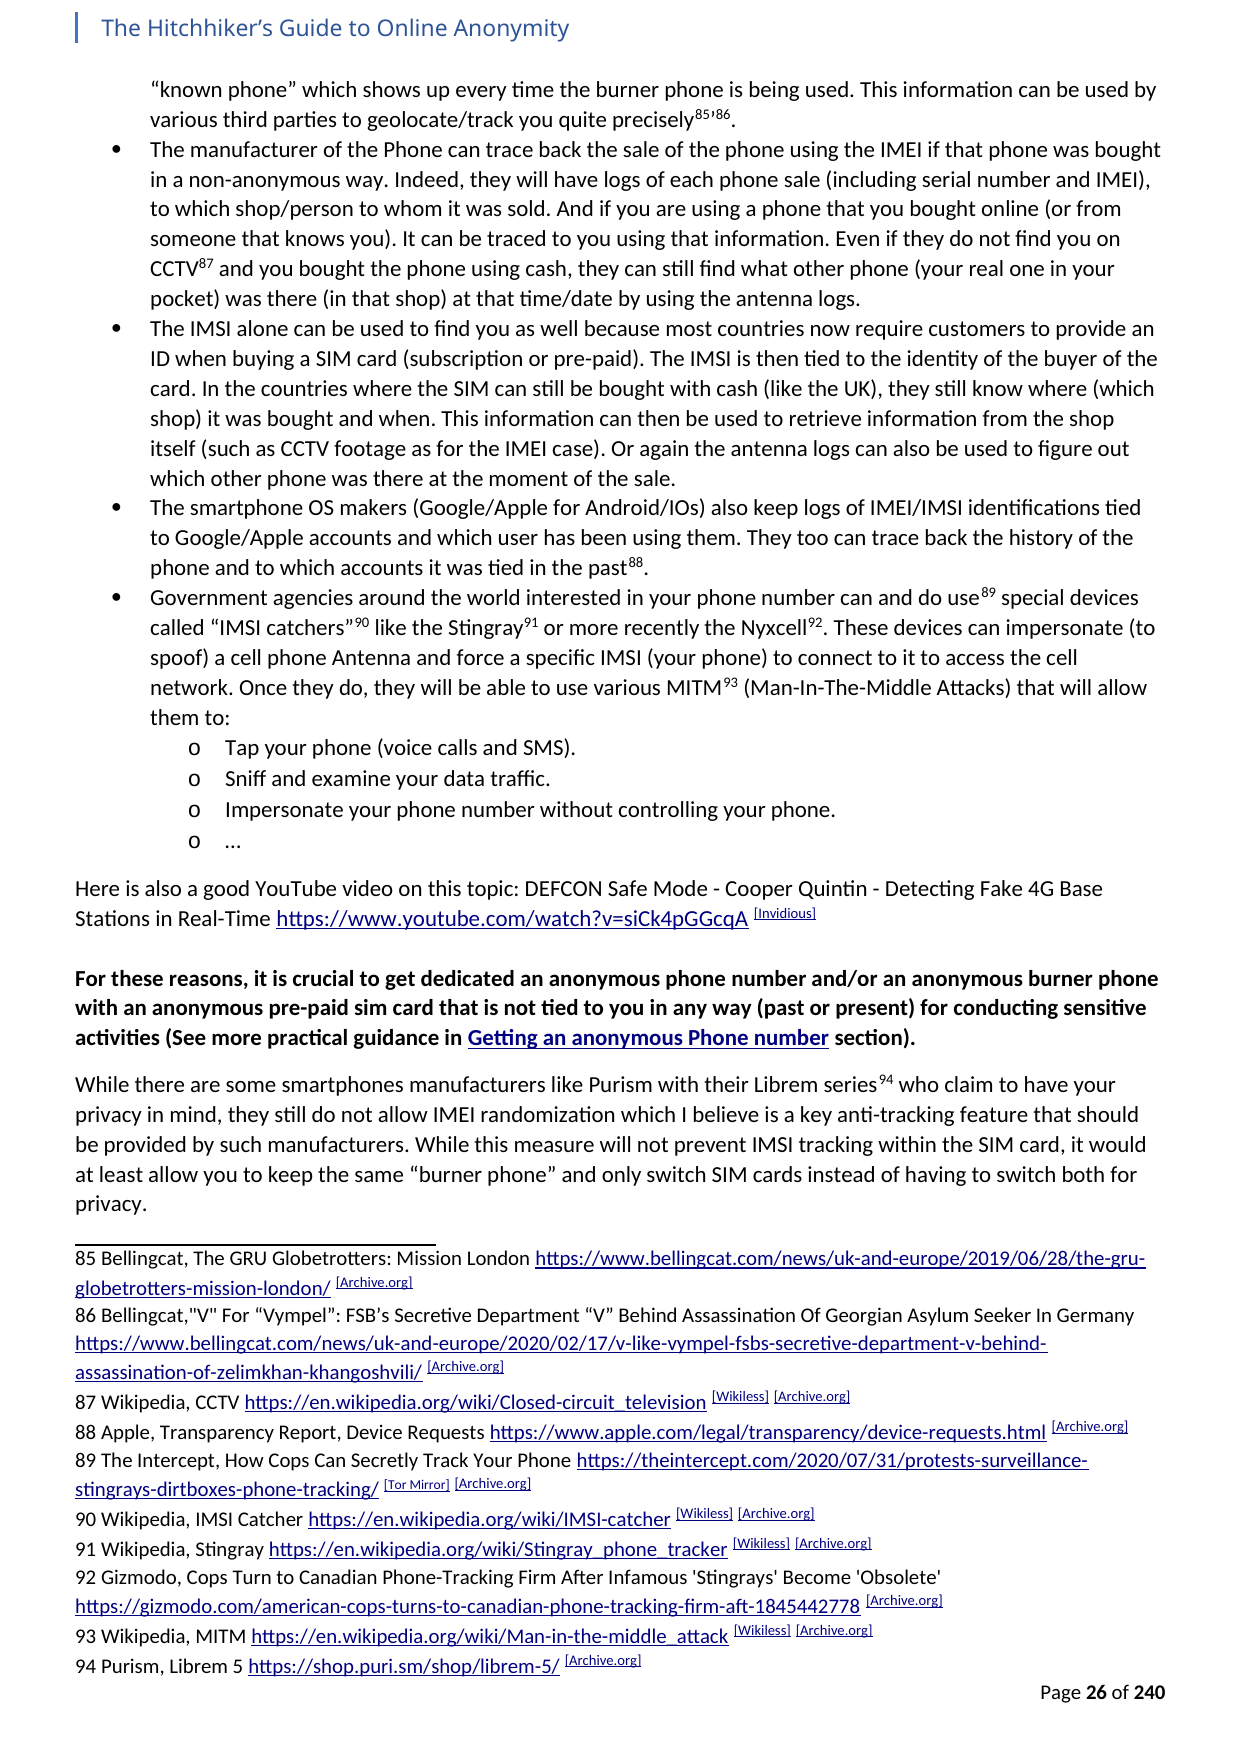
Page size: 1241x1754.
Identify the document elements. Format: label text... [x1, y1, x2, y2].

list Tap your phone (voice calls and SMS). [187, 733, 1165, 762]
text For these reasons, it is crucial to get dedicated an anonymous phone number and/or an anonymous burner phone with an anonymous pre-paid sim card that is not tied to you in any way (past or present) for conducting sensitive activities (See more practical guidance in Getting an anonymous Phone number section). [75, 964, 1165, 1051]
list Government agencies around the world interested in your phone number can and do use special devices called “IMSI catchers” like the Stingray or more recently the Nyxcell. These devices can impersonate (to spoof) a cell phone Antenna and force a specific IMSI (your phone) to connect to it to access the cell network. Once they do, they will be able to use various MITM (Man-In-The-Middle Attacks) that will allow them to: [112, 583, 1165, 731]
list Bellingcat, The GRU Globetrotters: Mission London https://www.bellingcat.com/news/uk-and-europe/2019/06/28/the-gru-globetrotters-mission-london/ [Archive.org] [75, 1246, 1165, 1301]
list “known phone” which shows up every time the burner phone is being used. This information can be used by various third parties to geolocate/track you quite precisely’. [112, 75, 1165, 133]
list … [187, 826, 1165, 855]
text Here is also a good YouTube video on this topic: DEFCON Safe Mode - Cooper Quintin - Detecting Fake 4G Base Stations in Real-Time https://www.youtube.com/watch?v=siCk4pGGcqA [Invidious] [75, 874, 1165, 932]
list The smartphone OS makers (Google/Apple for Android/IOs) also keep logs of IMEI/IMSI identifications tied to Google/Apple accounts and which user has been using them. They too can trace back the history of the phone and to which accounts it was tied in the past. [112, 493, 1165, 581]
list Wikipedia, IMSI Catcher https://en.wikipedia.org/wiki/IMSI-catcher [Wikiless] [Archive.org] [75, 1504, 1165, 1532]
list Gizmodo, Cops Turn to Canadian Phone-Tracking Firm After Infamous 'Stingrays' Become 'Obsolete' https://gizmodo.com/american-cops-turns-to-canadian-phone-tracking-firm-aft-1845442778 [Archive.org] [75, 1564, 1165, 1619]
list The manufacturer of the Phone can trace back the sale of the phone using the IMEI if that phone was bought in a non-anonymous way. Indeed, they will have logs of each phone sale (including serial number and IMEI), to which shop/person to whom it was sold. And if you are using a phone that you bought online (or from someone that knows you). It can be traced to you using that information. Even if they do not find you on CCTV and you bought the phone using cash, they can still find what other phone (your real one in your pocket) was there (in that shop) at that time/date by using the antenna logs. [112, 135, 1165, 312]
list The IMSI alone can be used to find you as well because most countries now require customers to provide an ID when buying a SIM card (subscription or pre-paid). The IMSI is then tied to the identity of the buyer of the card. In the countries where the SIM can still be bought with cash (like the UK), they still know where (which shop) it was bought and when. This information can then be used to retrieve information from the shop itself (such as CCTV footage as for the IMEI case). Or again the antenna logs can also be used to figure out which other phone was there at the moment of the sale. [112, 314, 1165, 492]
text While there are some smartphones manufacturers like Purism with their Librem series who claim to have your privacy in mind, they still do not allow IMEI randomization which I believe is a key anti-tracking feature that should be provided by such manufacturers. While this measure will not prevent IMSI tracking within the SIM card, it would at least allow you to keep the same “burner phone” and only switch SIM cards instead of having to switch both for privacy. [75, 1070, 1165, 1218]
list Apple, Transparency Report, Device Requests https://www.apple.com/legal/transparency/device-requests.html [Archive.org] [75, 1417, 1165, 1445]
list Bellingcat,"V" For “Vympel”: FSB’s Secretive Department “V” Behind Assassination Of Georgian Asylum Seeker In Germany https://www.bellingcat.com/news/uk-and-europe/2020/02/17/v-like-vympel-fsbs-secretive-department-v-behind-assassination-of-zelimkhan-khangoshvili/ [Archive.org] [75, 1303, 1165, 1385]
text Purism, Librem 5 https://shop.puri.sm/shop/librem-5/ [Archive.org] [75, 1651, 1165, 1679]
list Sniff and examine your data traffic. [187, 764, 1165, 793]
list The Intercept, How Cops Can Secretly Track Your Phone https://theintercept.com/2020/07/31/protests-surveillance-stingrays-dirtboxes-phone-tracking/ [Tor Mirror] [Archive.org] [75, 1447, 1165, 1502]
list Wikipedia, CCTV https://en.wikipedia.org/wiki/Closed-circuit_television [Wikiless] [Archive.org] [75, 1387, 1165, 1415]
list Wikipedia, MITM https://en.wikipedia.org/wiki/Man-in-the-middle_attack [Wikiless] [Archive.org] [75, 1621, 1165, 1649]
list Impersonate your phone number without controlling your phone. [187, 795, 1165, 824]
list Wikipedia, Stingray https://en.wikipedia.org/wiki/Stingray_phone_tracker [Wikiless] [Archive.org] [75, 1534, 1165, 1562]
